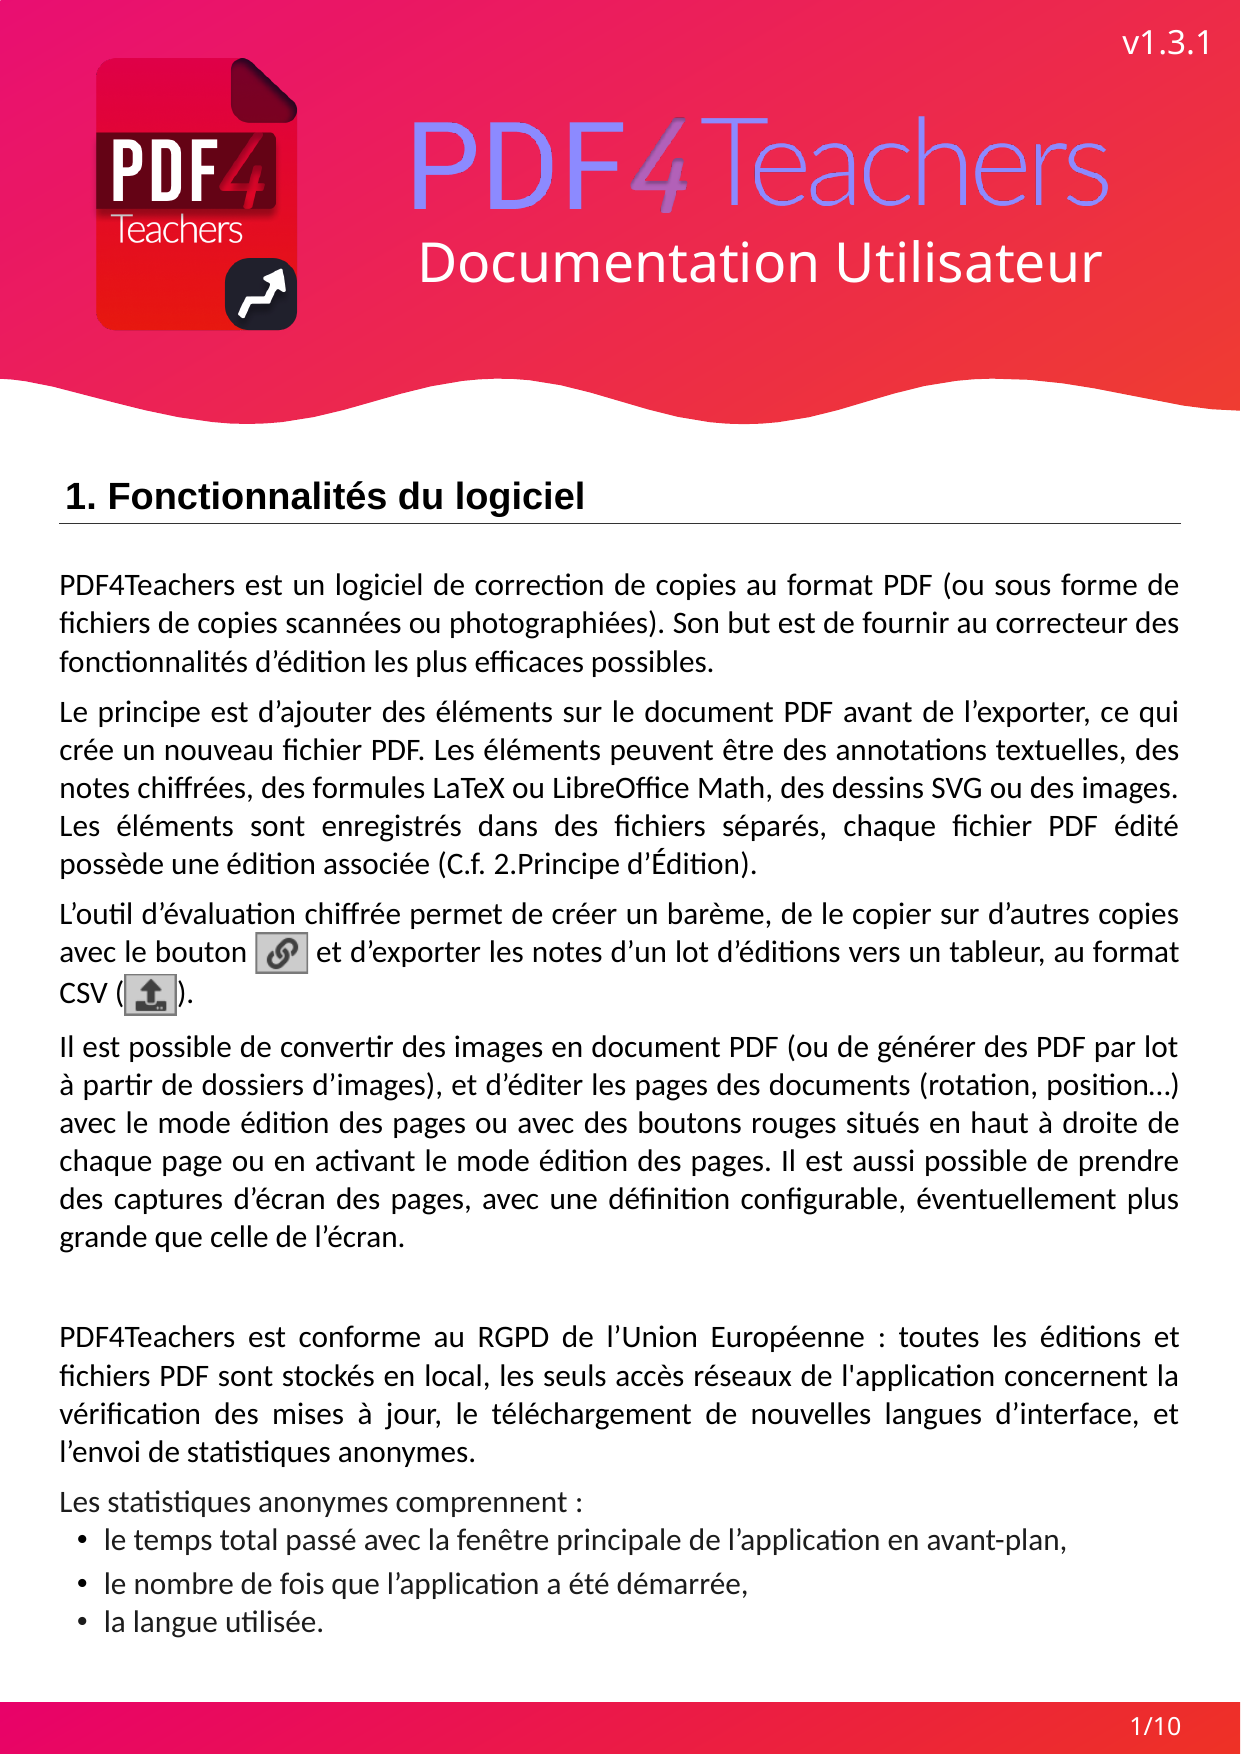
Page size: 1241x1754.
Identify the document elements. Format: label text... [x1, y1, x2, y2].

picture [390, 107, 1129, 223]
text L’outil d’évaluation chiffrée permet de créer un barème, de le copier sur d’autres copies avec le bouton et d’exporter les notes d’un lot d’éditions vers un tableur, au format CSV (). [59, 894, 1181, 1015]
subtitle Fonctionnalités du logiciel [59, 468, 1181, 523]
text Le principe est d’ajouter des éléments sur le document PDF avant de l’exporter, ce qui crée un nouveau fichier PDF. Les éléments peuvent être des annotations textuelles, des notes chiffrées, des formules LaTeX ou LibreOffice Math, des dessins SVG ou des images. Les éléments sont enregistrés dans des fichiers séparés, chaque fichier PDF édité possède une édition associée (C.f. 2.Principe d’Édition). [59, 692, 1181, 882]
picture [124, 974, 177, 1016]
text PDF4Teachers est conforme au RGPD de l’Union Européenne : toutes les éditions et fichiers PDF sont stockés en local, les seuls accès réseaux de l'application concernent la vérification des mises à jour, le téléchargement de nouvelles langues d’interface, et l’envoi de statistiques anonymes. [59, 1318, 1181, 1470]
picture [255, 932, 309, 974]
list le nombre de fois que l’application a été démarrée, [77, 1564, 1181, 1602]
text Il est possible de convertir des images en document PDF (ou de générer des PDF par lot à partir de dossiers d’images), et d’éditer les pages des documents (rotation, position…) avec le mode édition des pages ou avec des boutons rouges situés en haut à droite de chaque page ou en activant le mode édition des pages. Il est aussi possible de prendre des captures d’écran des pages, avec une définition configurable, éventuellement plus grande que celle de l’écran. [59, 1027, 1181, 1256]
list la langue utilisée. [77, 1602, 1181, 1640]
list le temps total passé avec la fenêtre principale de l’application en avant-plan, [77, 1520, 1181, 1558]
text Les statistiques anonymes comprennent : [59, 1482, 1181, 1520]
text PDF4Teachers est un logiciel de correction de copies au format PDF (ou sous forme de fichiers de copies scannées ou photographiées). Son but est de fournir au correcteur des fonctionnalités d’édition les plus efficaces possibles. [59, 566, 1181, 680]
